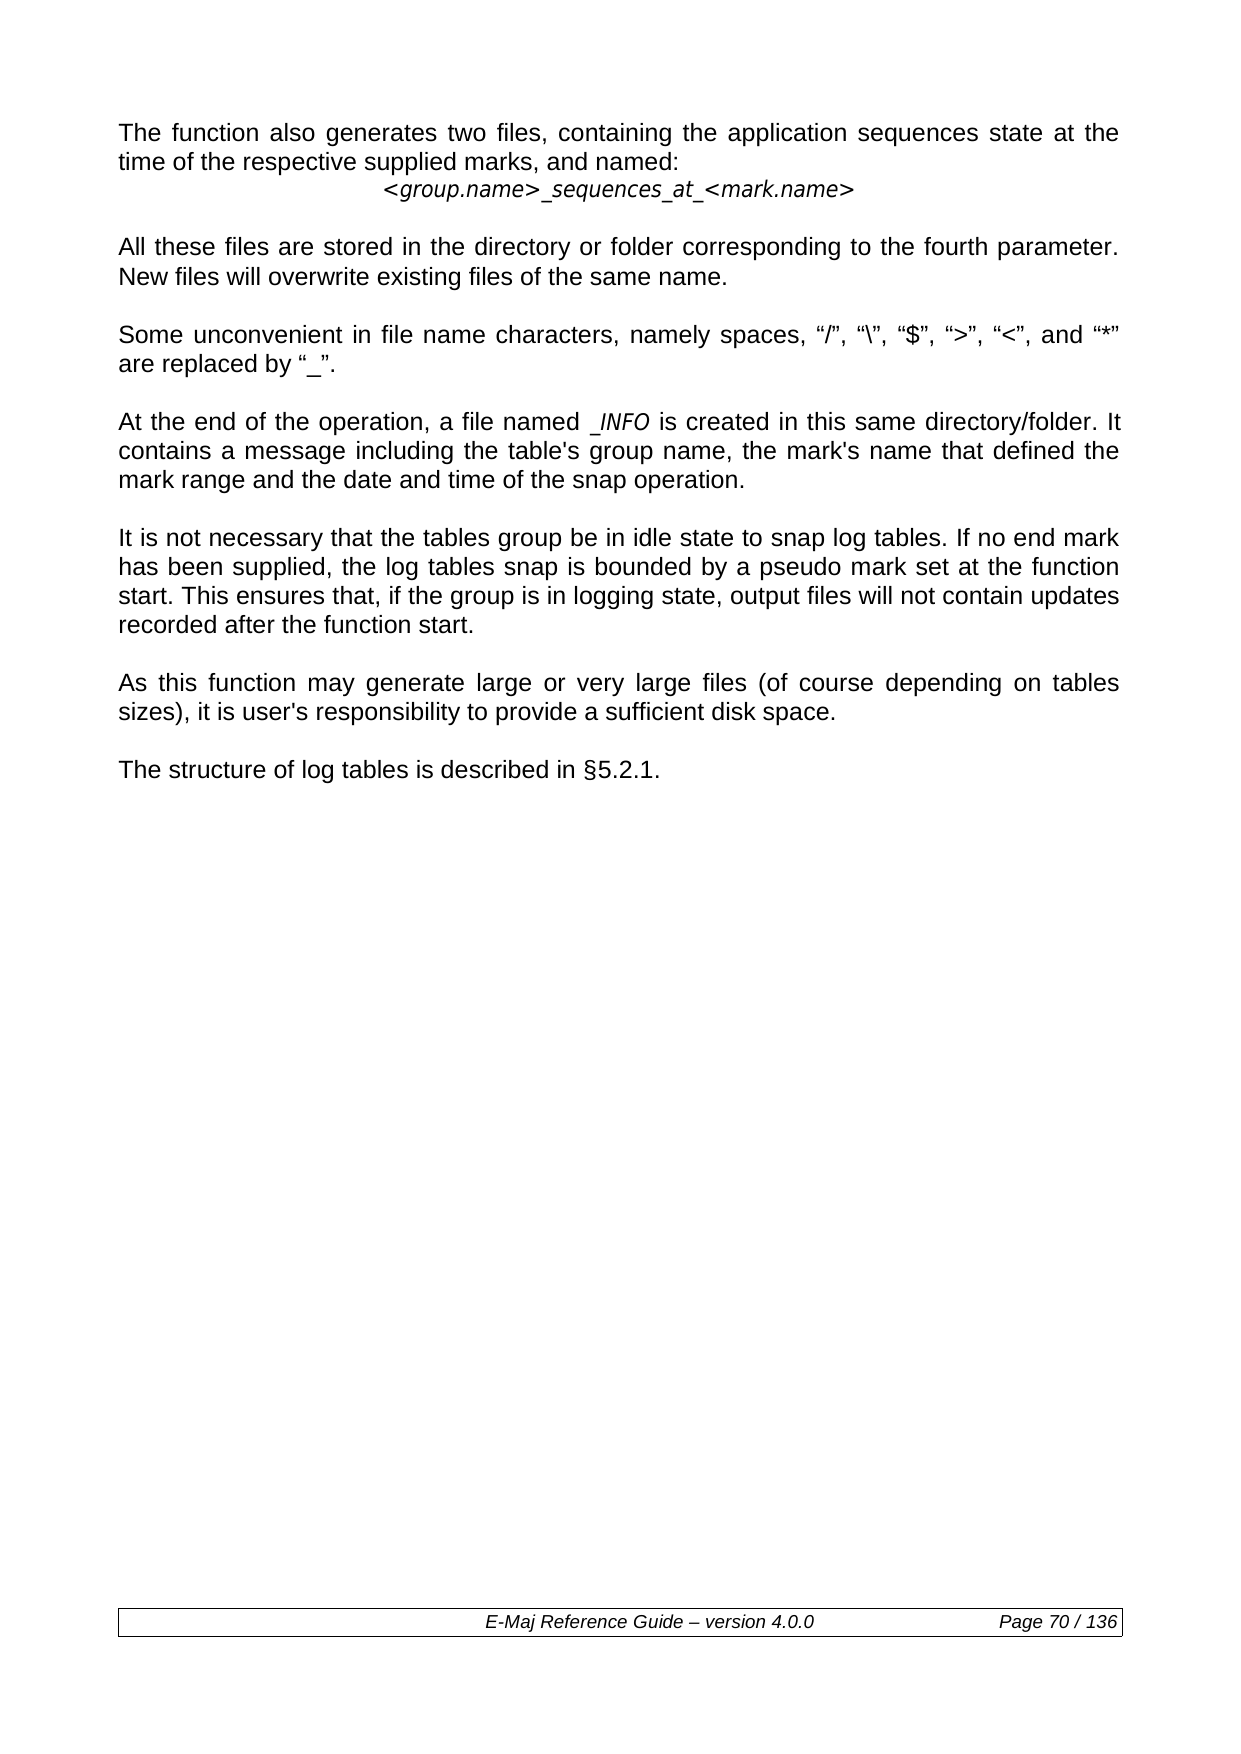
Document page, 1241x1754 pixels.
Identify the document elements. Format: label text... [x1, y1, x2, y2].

text The structure of log tables is described in §5.2.1. [118, 755, 1122, 784]
text As this function may generate large or very large files (of course depending on tables sizes), it is user's responsibility to provide a sufficient disk space. [118, 668, 1122, 726]
text <group.name>_sequences_at_<mark.name> [118, 176, 1122, 203]
text It is not necessary that the tables group be in idle state to snap log tables. If no end mark has been supplied, the log tables snap is bounded by a pseudo mark set at the function start. This ensures that, if the group is in logging state, output files will not contain updates recorded after the function start. [118, 523, 1122, 639]
text The function also generates two files, containing the application sequences state at the time of the respective supplied marks, and named: [118, 118, 1122, 176]
text At the end of the operation, a file named _INFO is created in this same directory/folder. It contains a message including the table's group name, the mark's name that defined the mark range and the date and time of the snap operation. [118, 407, 1122, 494]
text Some unconvenient in file name characters, namely spaces, “/”, “\”, “$”, “>”, “<”, and “*” are replaced by “_”. [118, 319, 1122, 378]
text All these files are stored in the directory or folder corresponding to the fourth parameter. New files will overwrite existing files of the same name. [118, 232, 1122, 290]
